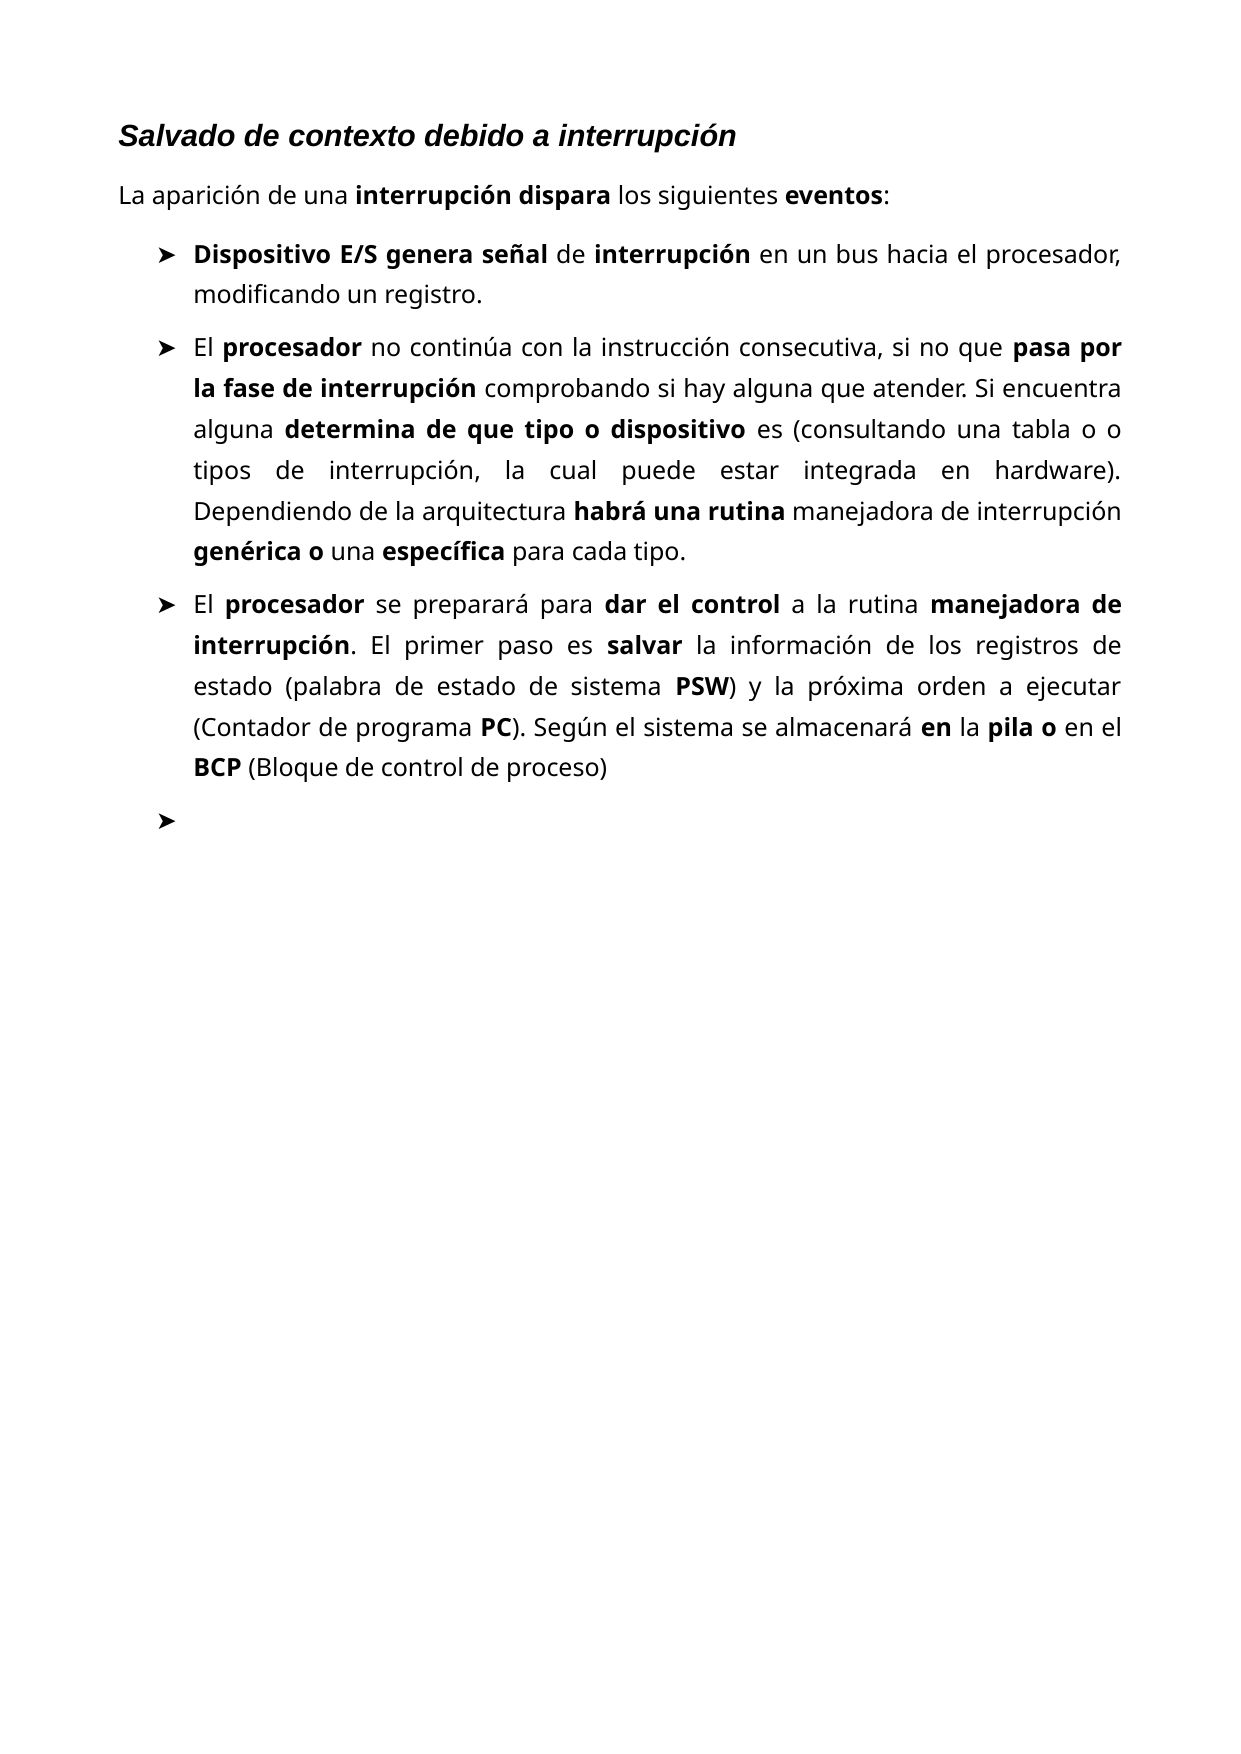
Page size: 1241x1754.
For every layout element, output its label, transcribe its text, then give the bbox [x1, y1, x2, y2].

list El procesador se preparará para dar el control a la rutina manejadora de interrupción. El primer paso es salvar la información de los registros de estado (palabra de estado de sistema PSW) y la próxima orden a ejecutar (Contador de programa PC). Según el sistema se almacenará en la pila o en el BCP (Bloque de control de proceso) [156, 587, 1122, 784]
subtitle Salvado de contexto debido a interrupción [118, 118, 1122, 153]
list Dispositivo E/S genera señal de interrupción en un bus hacia el procesador, modificando un registro. [156, 236, 1122, 311]
list El procesador no continúa con la instrucción consecutiva, si no que pasa por la fase de interrupción comprobando si hay alguna que atender. Si encuentra alguna determina de que tipo o dispositivo es (consultando una tabla o o tipos de interrupción, la cual puede estar integrada en hardware). Dependiendo de la arquitectura habrá una rutina manejadora de interrupción genérica o una específica para cada tipo. [156, 330, 1122, 568]
text La aparición de una interrupción dispara los siguientes eventos: [118, 178, 1122, 212]
